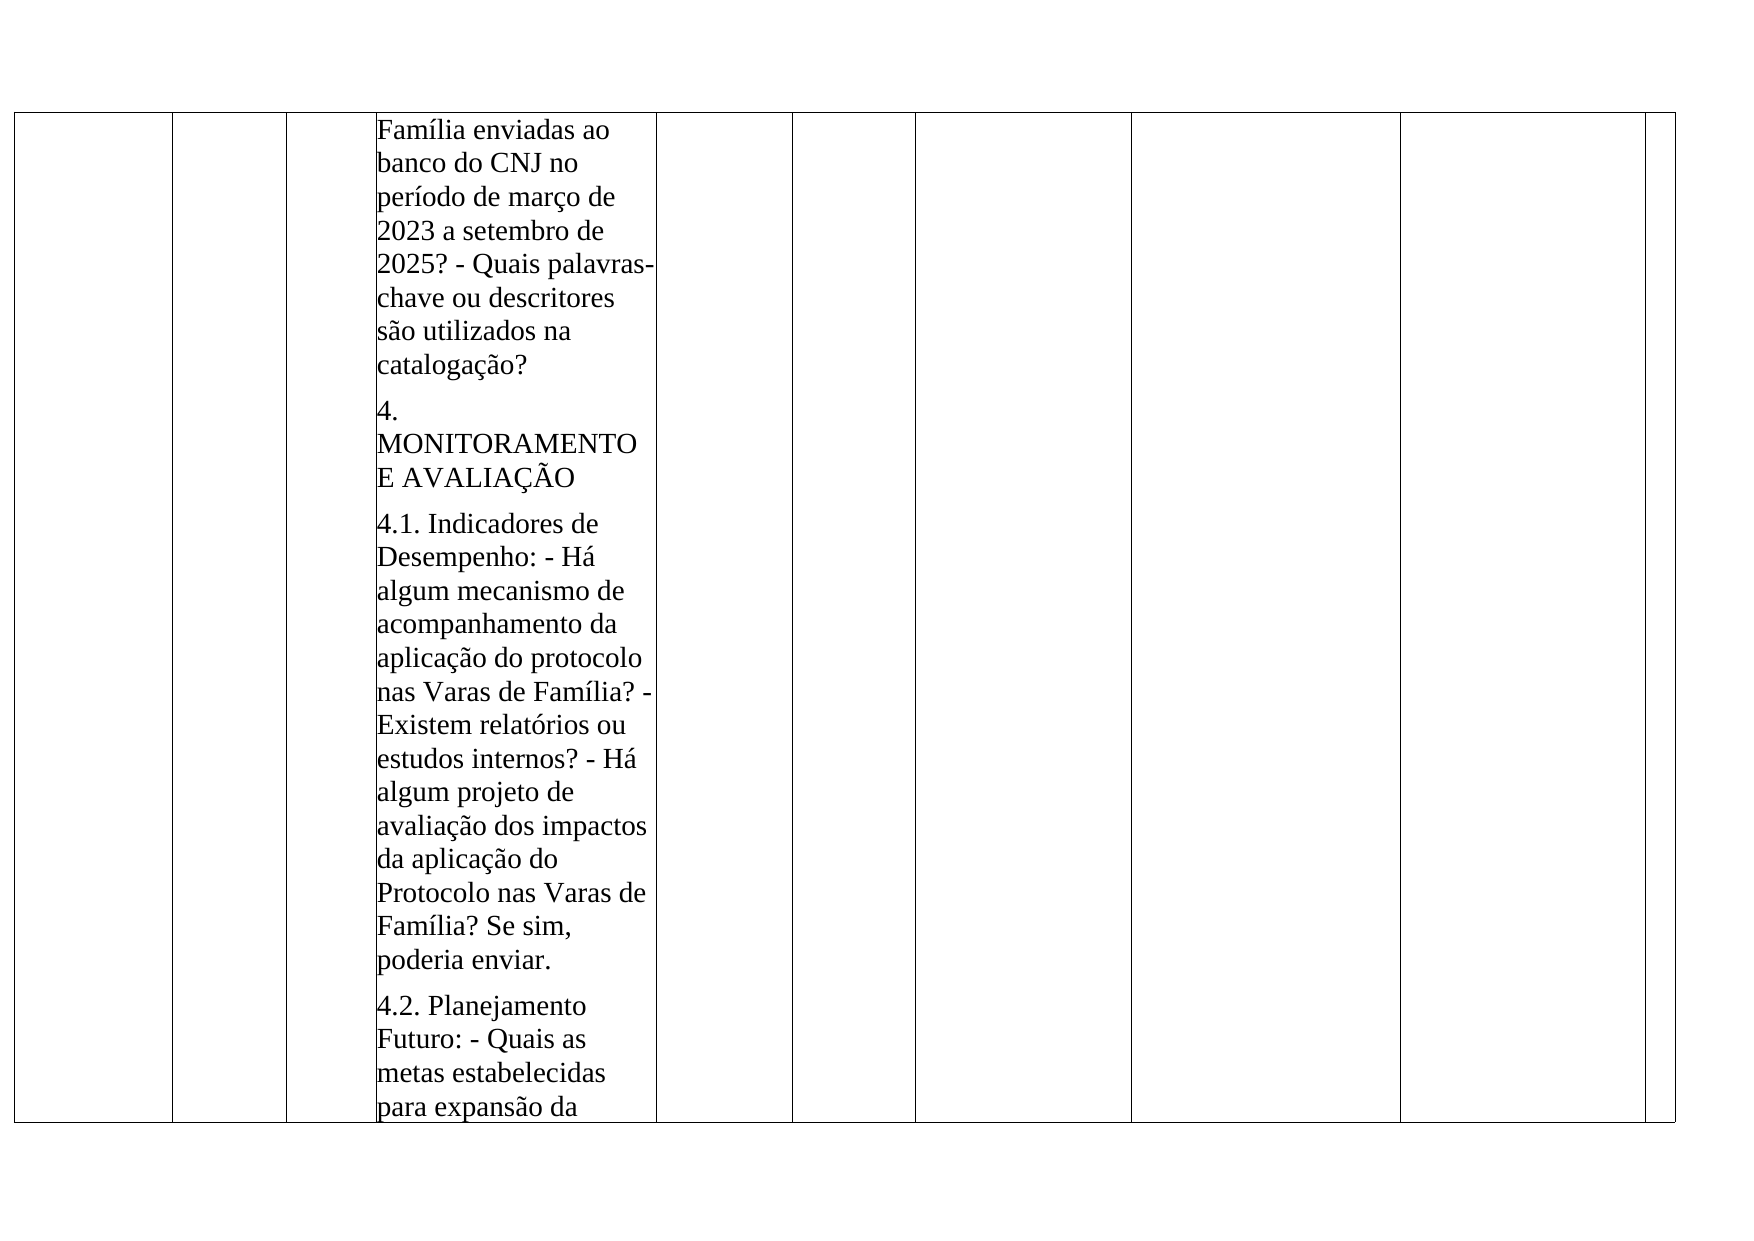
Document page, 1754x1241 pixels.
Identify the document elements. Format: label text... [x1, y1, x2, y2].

table_cell [15, 113, 172, 1122]
table_cell [287, 113, 376, 1122]
table_cell [1132, 113, 1400, 1122]
table_cell [1401, 113, 1645, 1122]
table_cell [1646, 113, 1675, 1122]
table_cell [657, 113, 792, 1122]
table_cell [793, 113, 915, 1122]
table_cell [1676, 112, 1745, 1122]
table_cell Família enviadas ao banco do CNJ no período de março de 2023 a setembro de 2025? - Quais palavras-chave ou descritores são utilizados na catalogação? 4. MONITORAMENTO E AVALIAÇÃO 4.1. Indicadores de Desempenho: - Há algum mecanismo de acompanhamento da aplicação do protocolo nas Varas de Família? - Existem relatórios ou estudos internos? - Há algum projeto de avaliação dos impactos da aplicação do Protocolo nas Varas de Família? Se sim, poderia enviar. 4.2. Planejamento Futuro: - Quais as metas estabelecidas para expansão da [377, 113, 656, 1122]
table_cell [173, 113, 286, 1122]
table_cell [916, 113, 1131, 1122]
